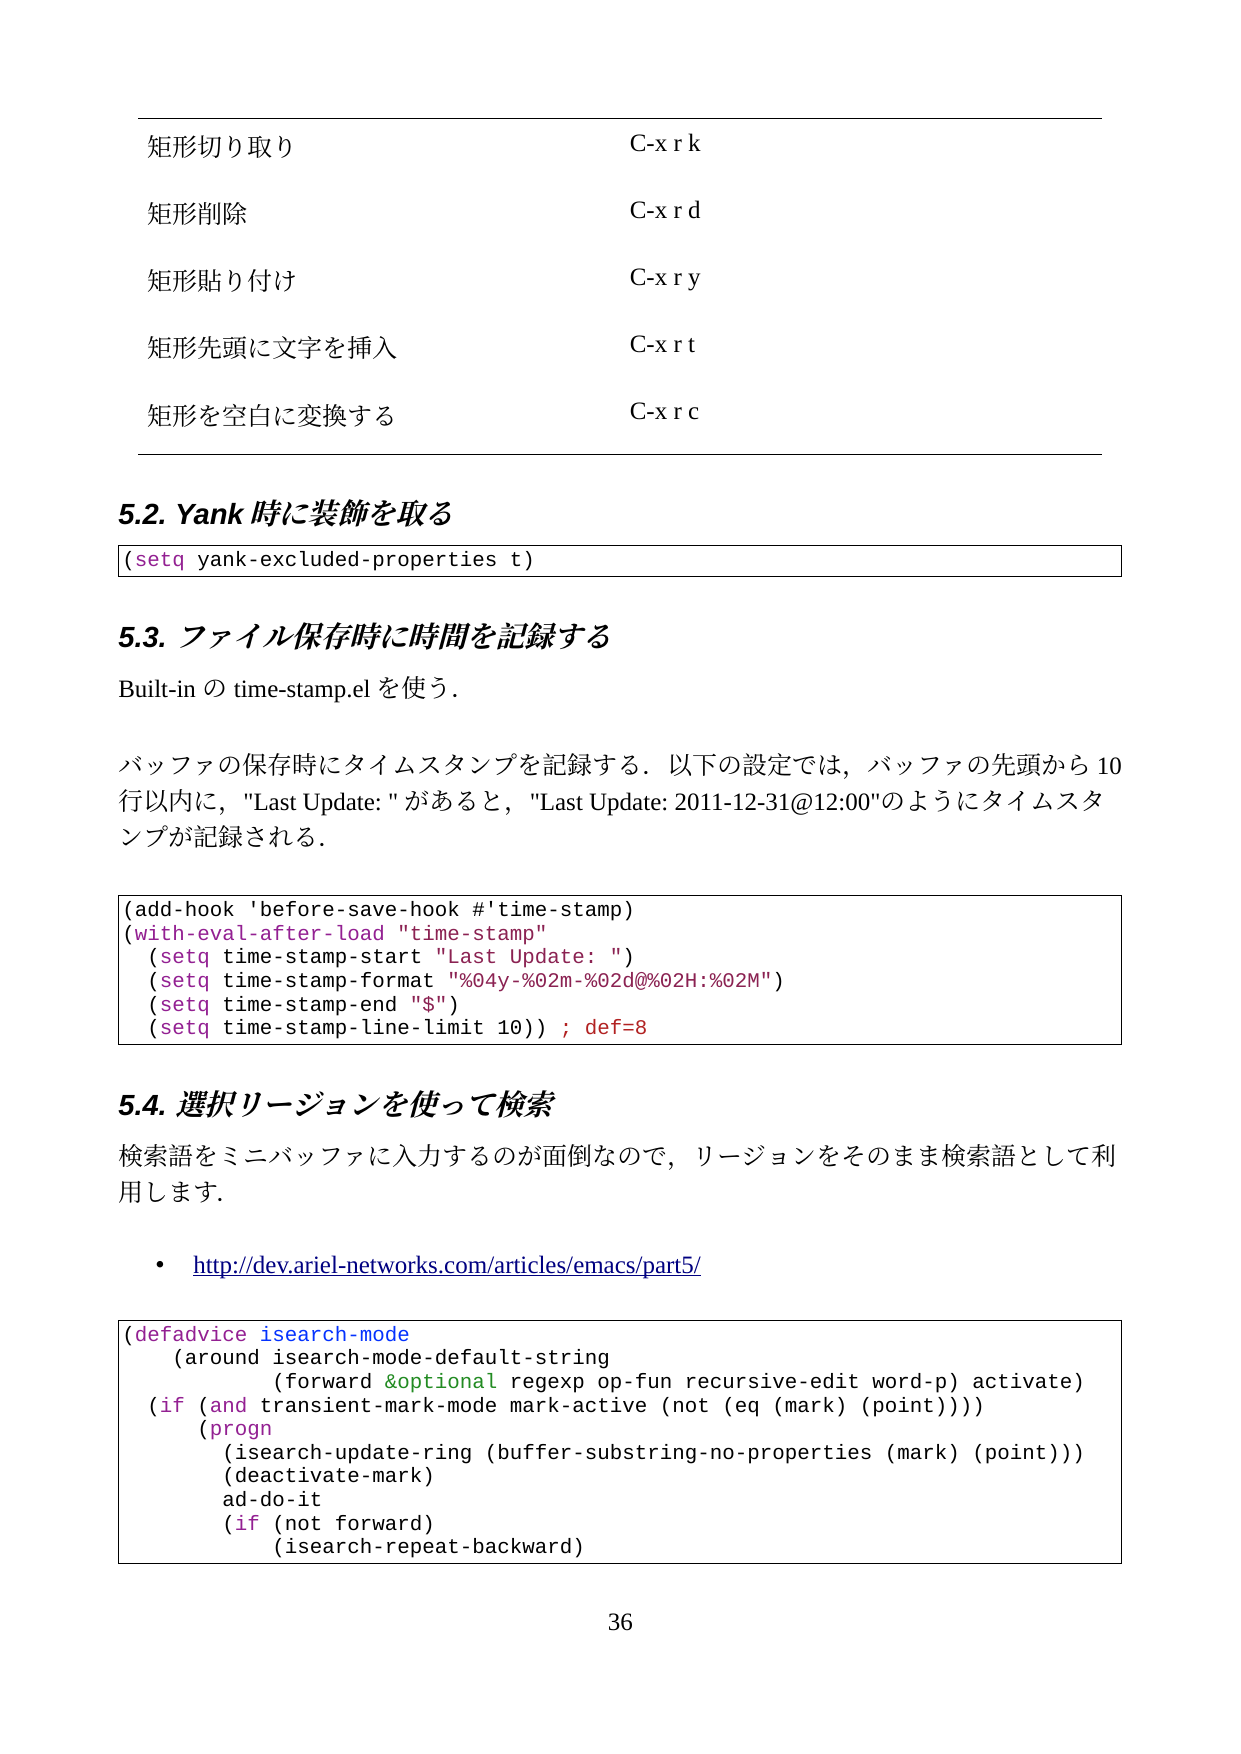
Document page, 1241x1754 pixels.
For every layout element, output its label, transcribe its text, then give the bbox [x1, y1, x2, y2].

table_cell C-x r t [620, 320, 1102, 387]
text 検索語をミニバッファに入力するのが面倒なので，リージョンをそのまま検索語として利用します． [118, 1137, 1122, 1237]
text (if (not forward) [119, 1509, 1121, 1532]
text (add-hook 'before-save-hook #'time-stamp) [119, 896, 1121, 919]
text (setq yank-excluded-properties t) [119, 546, 1121, 576]
text (setq time-stamp-start "Last Update: ") [119, 942, 1121, 966]
subtitle ファイル保存時に時間を記録する [118, 614, 1122, 656]
text (defadvice isearch-mode [119, 1321, 1121, 1343]
subtitle 選択リージョンを使って検索 [118, 1082, 1122, 1124]
text (around isearch-mode-default-string [119, 1343, 1121, 1367]
table_cell 矩形削除 [138, 185, 620, 253]
table_cell 矩形を空白に変換する [138, 387, 620, 454]
text バッファの保存時にタイムスタンプを記録する．以下の設定では，バッファの先頭から10行以内に，"Last Update: " があると，"Last Update: 2011-12-31@12:00"のようにタイムスタンプが記録される． [118, 746, 1122, 882]
text (if (and transient-mark-mode mark-active (not (eq (mark) (point)))) [119, 1391, 1121, 1414]
table_cell 矩形先頭に文字を挿入 [138, 320, 620, 387]
text Built-in の time-stamp.el を使う． [118, 669, 1122, 733]
text (with-eval-after-load "time-stamp" [119, 919, 1121, 942]
subtitle Yank時に装飾を取る [118, 491, 1122, 533]
table_cell C-x r c [620, 387, 1102, 454]
text (deactivate-mark) [119, 1462, 1121, 1485]
text (progn [119, 1414, 1121, 1438]
text (setq time-stamp-line-limit 10)) ; def=8 [119, 1013, 1121, 1044]
table_cell C-x r y [620, 253, 1102, 320]
text (setq time-stamp-format "%04y-%02m-%02d@%02H:%02M") [119, 966, 1121, 989]
table_header 矩形切り取り [138, 119, 620, 185]
text (isearch-update-ring (buffer-substring-no-properties (mark) (point))) [119, 1438, 1121, 1462]
table_cell 矩形貼り付け [138, 253, 620, 320]
table_header C-x r k [620, 119, 1102, 185]
text (forward &optional regexp op-fun recursive-edit word-p) activate) [119, 1367, 1121, 1391]
text (isearch-repeat-backward) [119, 1532, 1121, 1563]
text (setq time-stamp-end "$") [119, 989, 1121, 1013]
table_cell C-x r d [620, 185, 1102, 253]
list http://dev.ariel-networks.com/articles/emacs/part5/ [156, 1250, 1122, 1307]
text ad-do-it [119, 1485, 1121, 1509]
